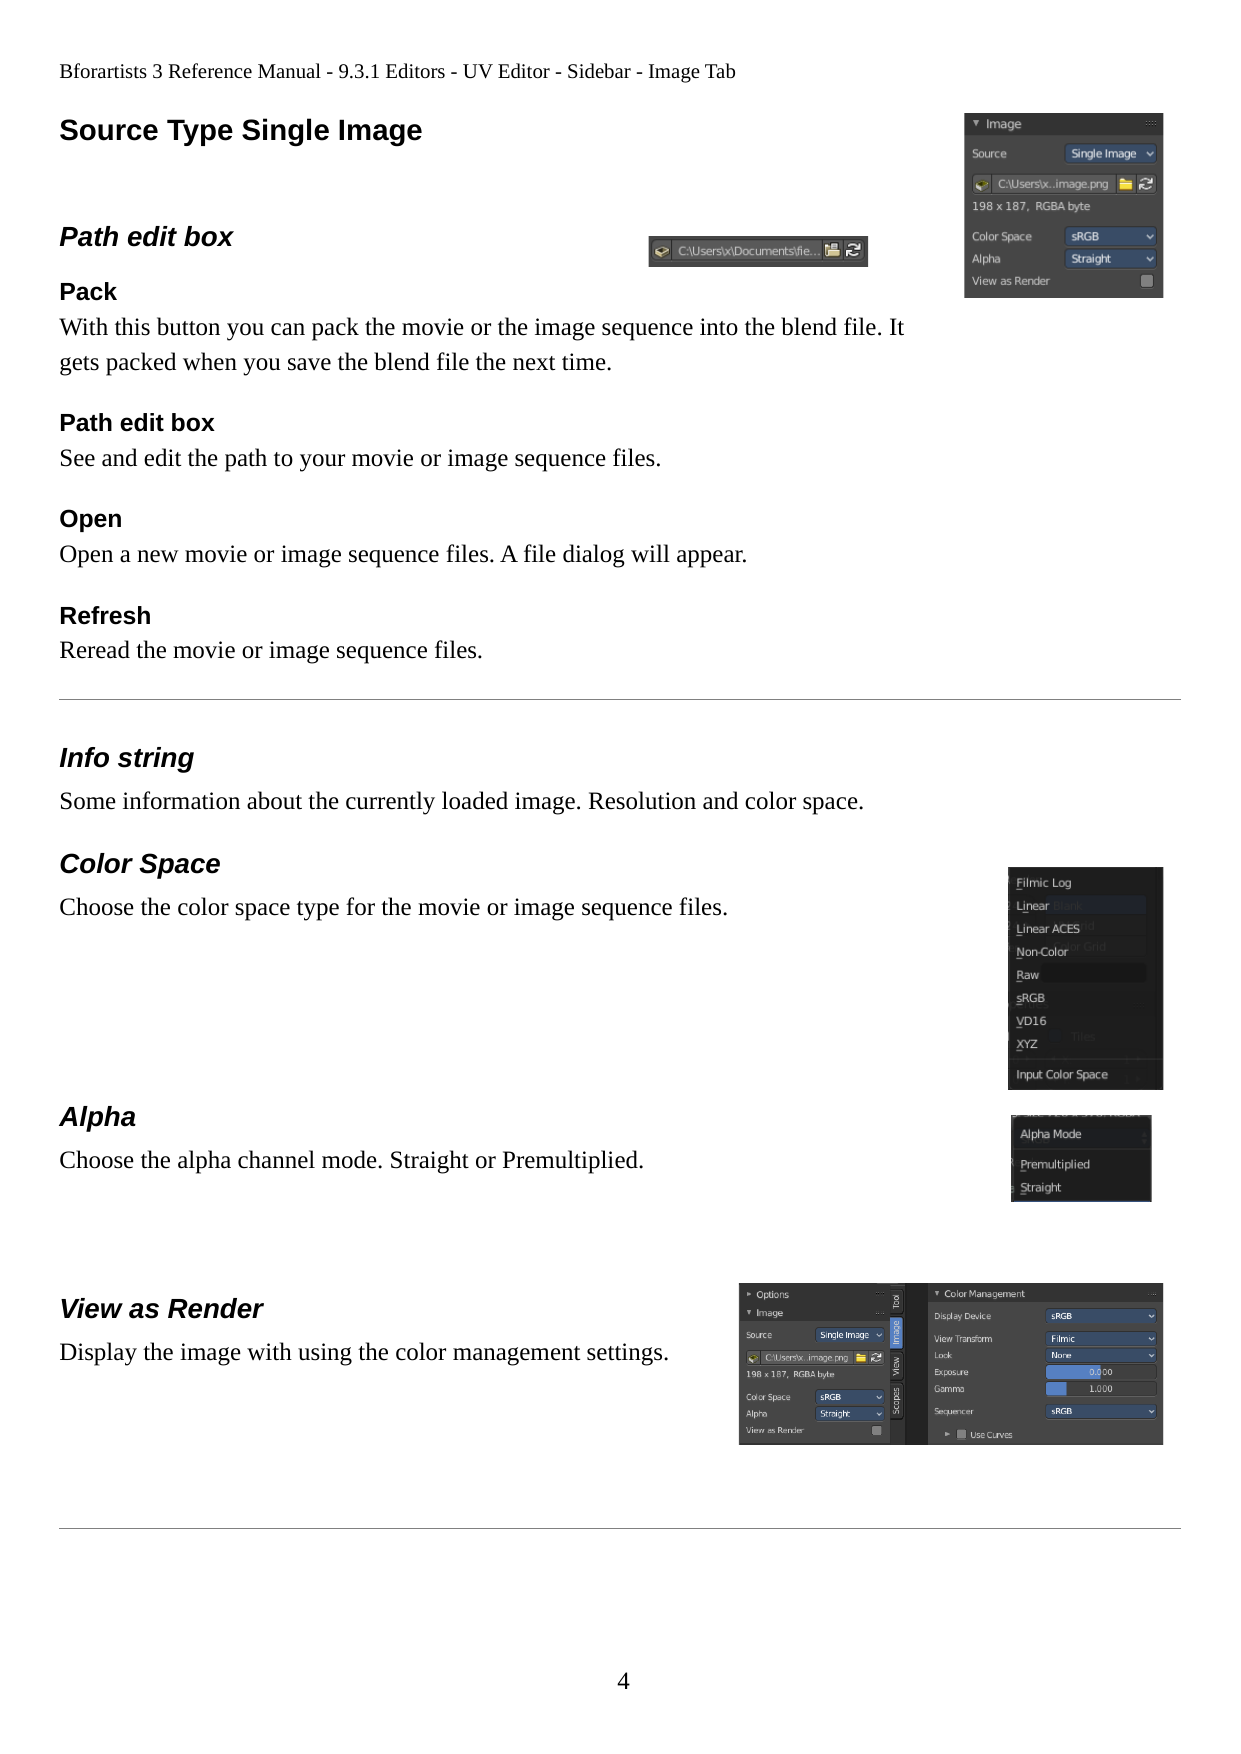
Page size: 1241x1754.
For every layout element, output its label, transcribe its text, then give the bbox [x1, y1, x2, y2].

text Choose the alpha channel mode. Straight or Premultiplied. [59, 1145, 1011, 1173]
text Display the image with using the color management settings. [59, 1337, 738, 1366]
picture [738, 1283, 1164, 1445]
subtitle View as Render [59, 1293, 738, 1324]
text See and edit the path to your movie or image sequence files. [59, 443, 1181, 472]
text With this button you can pack the movie or the image sequence into the blend file. It gets packed when you save the blend file the next time. [59, 312, 1181, 375]
subtitle Alpha [59, 1100, 1181, 1132]
subtitle Open [59, 504, 1181, 533]
subtitle [1164, 220, 1181, 252]
text Open a new movie or image sequence files. A file dialog will appear. [59, 539, 1181, 568]
subtitle Path edit box [59, 220, 964, 252]
picture [648, 236, 869, 267]
subtitle Source Type Single Image [59, 113, 964, 146]
text Some information about the currently loaded image. Resolution and color space. [59, 786, 1181, 814]
subtitle Refresh [59, 601, 1181, 629]
subtitle Color Space [59, 847, 1181, 879]
subtitle Pack [59, 277, 1181, 306]
subtitle Path edit box [59, 408, 1181, 437]
picture [1008, 867, 1164, 1090]
picture [1011, 1115, 1152, 1202]
picture [964, 113, 1164, 298]
subtitle [1164, 1293, 1181, 1324]
subtitle Info string [59, 741, 1181, 773]
text Reread the movie or image sequence files. [59, 636, 1181, 664]
text Choose the color space type for the movie or image sequence files. [59, 892, 1008, 920]
subtitle [1164, 113, 1181, 146]
